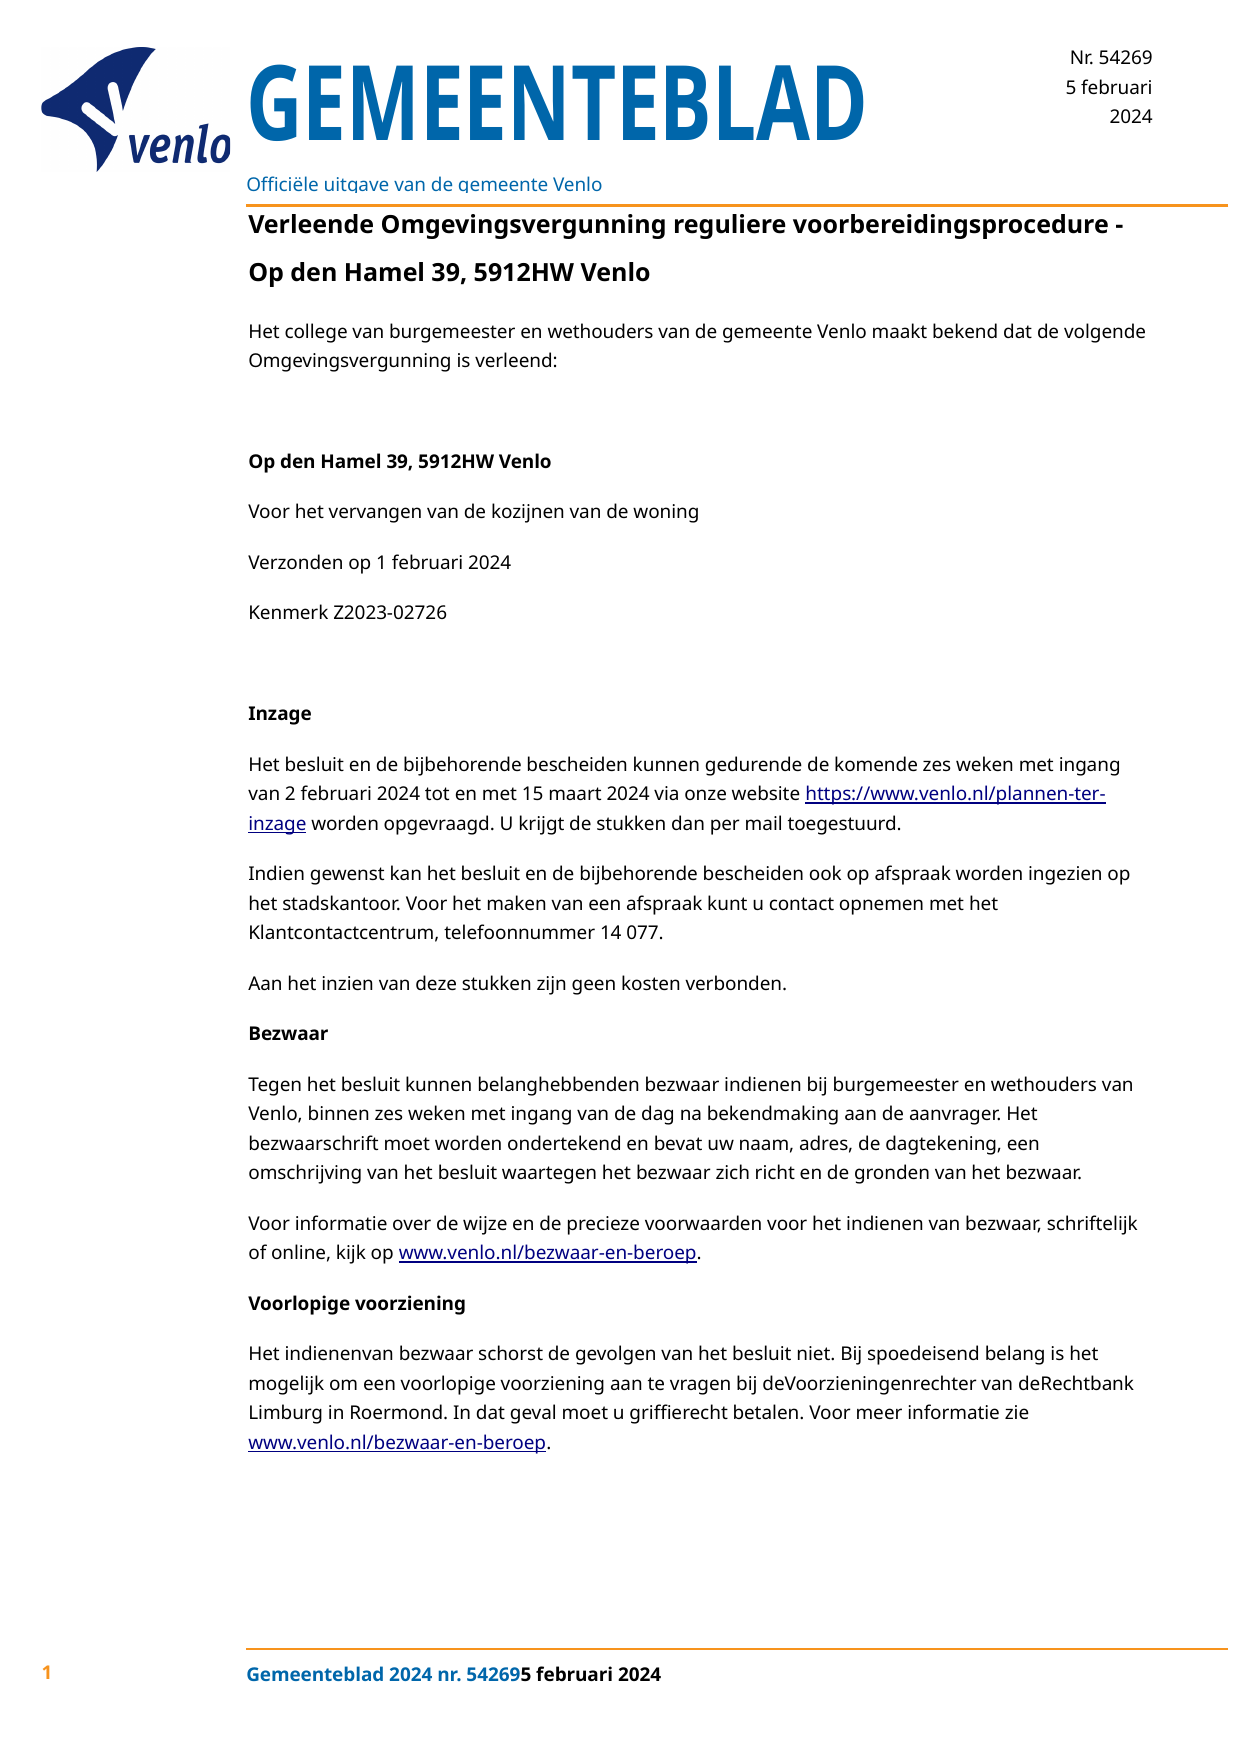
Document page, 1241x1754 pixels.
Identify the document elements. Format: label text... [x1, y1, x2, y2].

text Bezwaar [248, 1020, 1152, 1046]
text Het college van burgemeester en wethouders van de gemeente Venlo maakt bekend dat de volgende Omgevingsvergunning is verleend: [248, 318, 1152, 373]
text Voor het vervangen van de kozijnen van de woning [248, 499, 1152, 524]
text Op den Hamel 39, 5912HW Venlo [248, 448, 1152, 474]
text Verzonden op 1 februari 2024 [248, 549, 1152, 575]
picture [41, 47, 231, 172]
text Inzage [248, 700, 1152, 726]
text Verleende Omgevingsvergunning reguliere voorbereidingsprocedure - Op den Hamel 39, 5912HW Venlo [248, 207, 1152, 288]
text Voor informatie over de wijze en de precieze voorwaarden voor het indienen van bezwaar, schriftelijk of online, kijk op www.venlo.nl/bezwaar-en-beroep. [248, 1210, 1152, 1265]
text Kenmerk Z2023-02726 [248, 599, 1152, 625]
text Indien gewenst kan het besluit en de bijbehorende bescheiden ook op afspraak worden ingezien op het stadskantoor. Voor het maken van een afspraak kunt u contact opnemen met het Klantcontactcentrum, telefoonnummer 14 077. [248, 860, 1152, 945]
text Voorlopige voorziening [248, 1290, 1152, 1316]
text Aan het inzien van deze stukken zijn geen kosten verbonden. [248, 970, 1152, 996]
text Tegen het besluit kunnen belanghebbenden bezwaar indienen bij burgemeester en wethouders van Venlo, binnen zes weken met ingang van de dag na bekendmaking aan de aanvrager. Het bezwaarschrift moet worden ondertekend en bevat uw naam, adres, de dagtekening, een omschrijving van het besluit waartegen het bezwaar zich richt en de gronden van het bezwaar. [248, 1071, 1152, 1185]
text Het indienenvan bezwaar schorst de gevolgen van het besluit niet. Bij spoedeisend belang is het mogelijk om een voorlopige voorziening aan te vragen bij deVoorzieningenrechter van deRechtbank Limburg in Roermond. In dat geval moet u griffierecht betalen. Voor meer informatie zie www.venlo.nl/bezwaar-en-beroep. [248, 1340, 1152, 1455]
text Het besluit en de bijbehorende bescheiden kunnen gedurende de komende zes weken met ingang van 2 februari 2024 tot en met 15 maart 2024 via onze website https://www.venlo.nl/plannen-ter-inzage worden opgevraagd. U krijgt de stukken dan per mail toegestuurd. [248, 751, 1152, 836]
